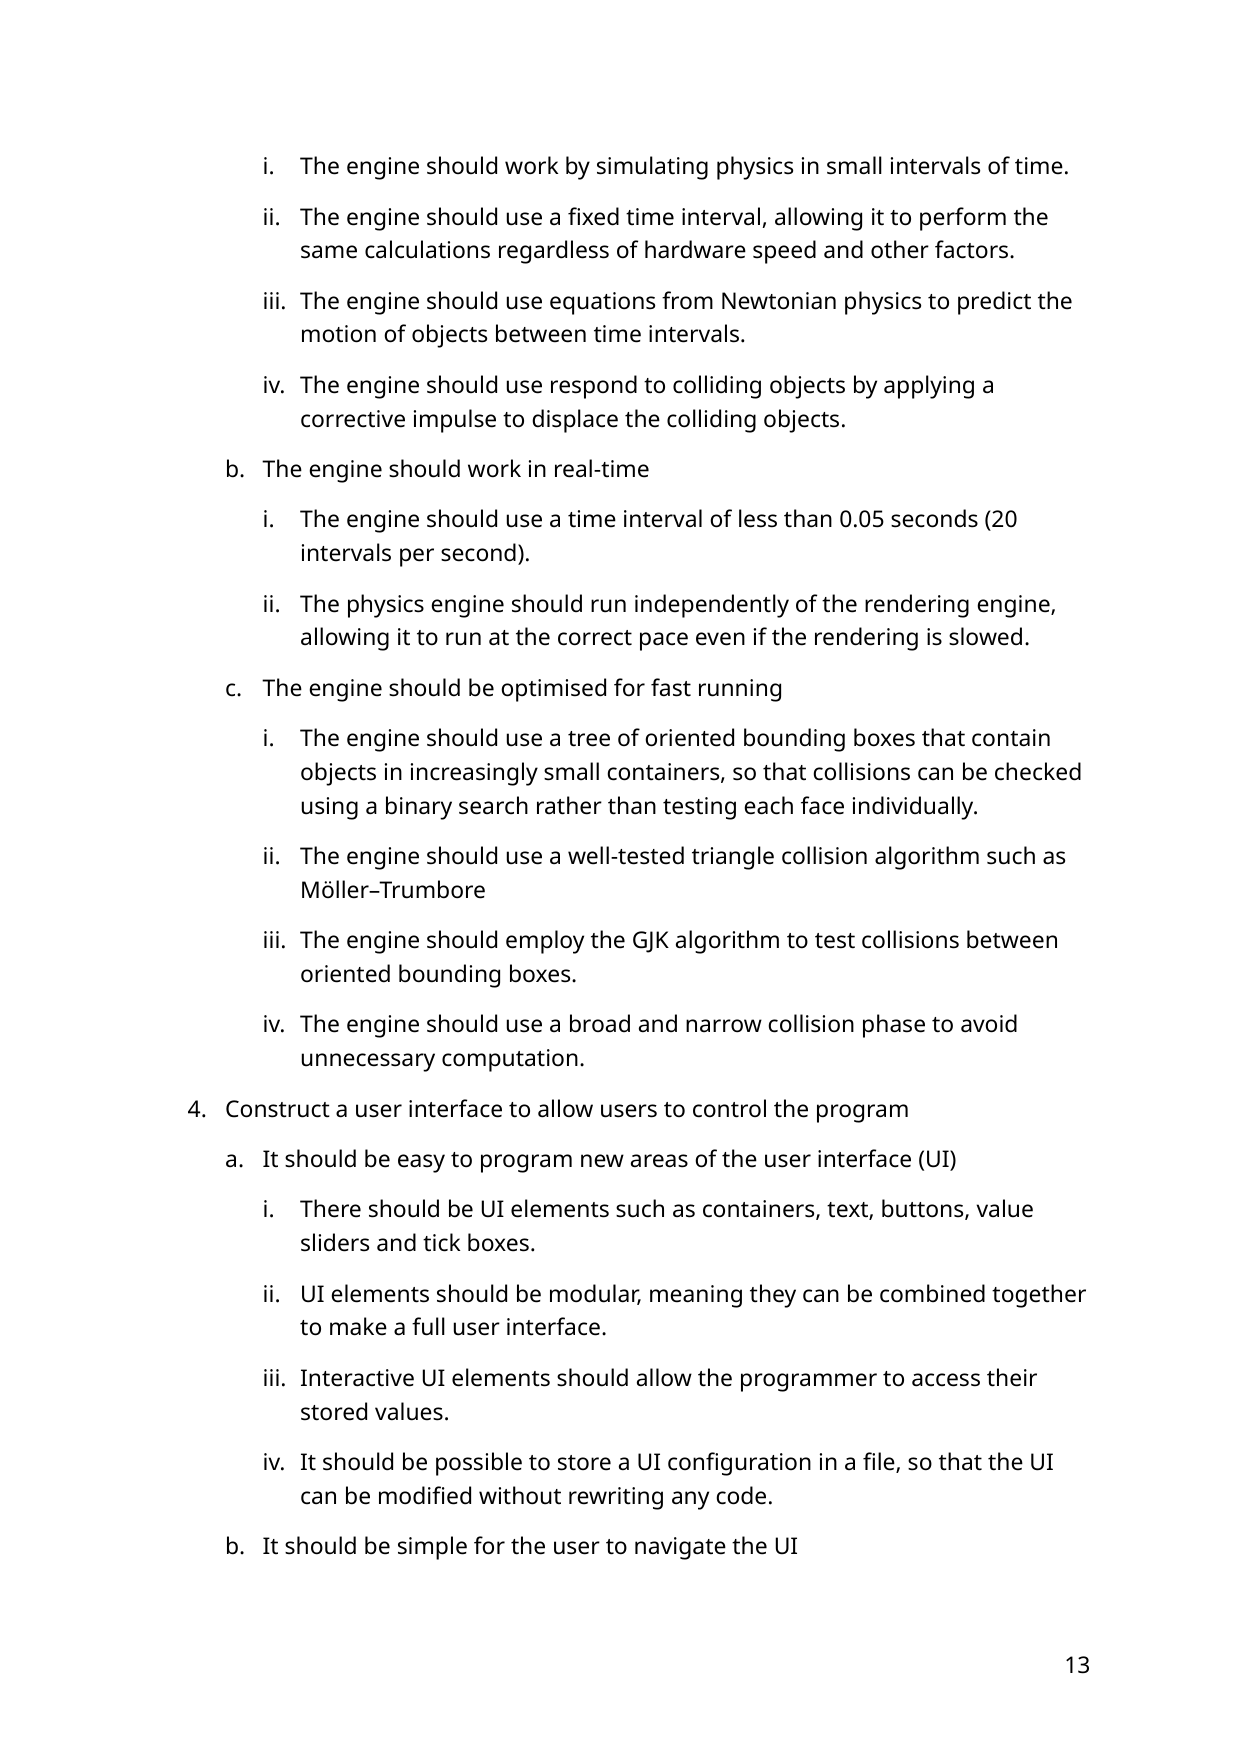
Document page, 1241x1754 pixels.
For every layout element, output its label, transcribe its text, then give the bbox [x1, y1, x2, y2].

list The engine should use a well-tested triangle collision algorithm such as Möller–Trumbore [262, 840, 1090, 905]
list Interactive UI elements should allow the programmer to access their stored values. [262, 1362, 1090, 1427]
list It should be easy to program new areas of the user interface (UI) [225, 1143, 1090, 1174]
list The engine should work in real-time [225, 453, 1090, 484]
list The engine should employ the GJK algorithm to test collisions between oriented bounding boxes. [262, 924, 1090, 989]
list The engine should use equations from Newtonian physics to predict the motion of objects between time intervals. [262, 284, 1090, 349]
list The physics engine should run independently of the rendering engine, allowing it to run at the correct pace even if the rendering is slowed. [262, 587, 1090, 652]
list The engine should use a tree of oriented bounding boxes that contain objects in increasingly small containers, so that collisions can be checked using a binary search rather than testing each face individually. [262, 722, 1090, 821]
list The engine should use a time interval of less than 0.05 seconds (20 intervals per second). [262, 503, 1090, 568]
list The engine should be optimised for fast running [225, 672, 1090, 703]
list The engine should work by simulating physics in small intervals of time. [262, 150, 1090, 181]
list It should be possible to store a UI configuration in a file, so that the UI can be modified without rewriting any code. [262, 1446, 1090, 1511]
list The engine should use respond to colliding objects by applying a corrective impulse to displace the colliding objects. [262, 369, 1090, 434]
list It should be simple for the user to navigate the UI [225, 1530, 1090, 1561]
list There should be UI elements such as containers, text, buttons, value sliders and tick boxes. [262, 1193, 1090, 1258]
list The engine should use a fixed time interval, allowing it to perform the same calculations regardless of hardware speed and other factors. [262, 200, 1090, 265]
list UI elements should be modular, meaning they can be combined together to make a full user interface. [262, 1277, 1090, 1342]
list Construct a user interface to allow users to control the program [187, 1092, 1090, 1124]
list The engine should use a broad and narrow collision phase to avoid unnecessary computation. [262, 1008, 1090, 1073]
